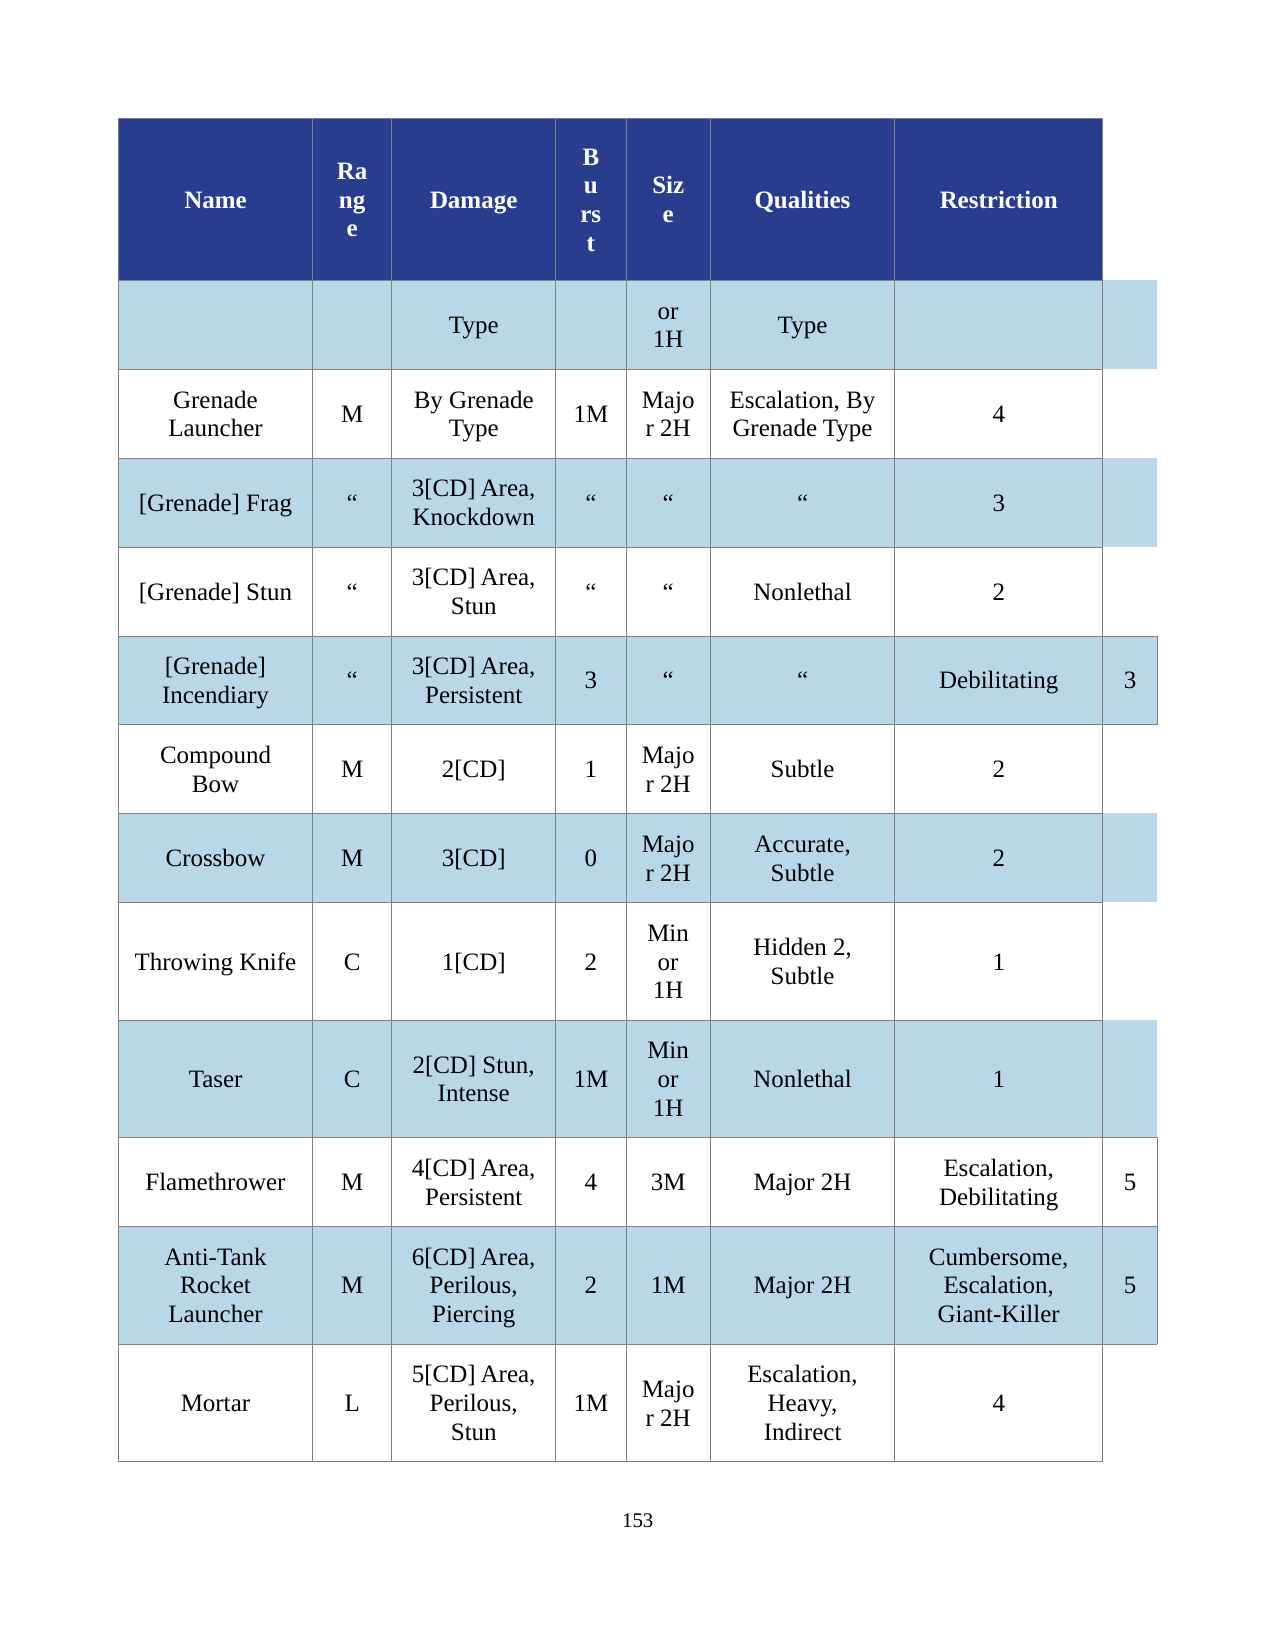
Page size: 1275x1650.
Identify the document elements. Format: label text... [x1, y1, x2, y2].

table_cell Debilitating [895, 637, 1102, 724]
table_cell [1103, 458, 1157, 547]
table_cell Minor 1H [627, 903, 710, 1020]
table_cell 4[CD] Area, Persistent [392, 1138, 555, 1226]
table_cell 5[CD] Area, Perilous, Stun [392, 1345, 555, 1461]
table_cell [1103, 725, 1157, 813]
table_cell [1103, 369, 1157, 458]
table_cell 1 [556, 725, 626, 813]
table_cell Mortar [119, 1345, 312, 1461]
table_cell 1M [627, 1227, 710, 1344]
table_cell 3[CD] [392, 814, 555, 902]
table_cell “ [711, 637, 894, 724]
table_cell 3[CD] Area, Persistent [392, 637, 555, 724]
table_cell Escalation, By Grenade Type [711, 370, 894, 458]
table_cell 3 [556, 637, 626, 724]
table_cell Nonlethal [711, 1021, 894, 1137]
table_cell Grenade Launcher [119, 370, 312, 458]
table_cell “ [313, 548, 391, 636]
table_header Restriction [895, 119, 1102, 280]
table_cell M [313, 814, 391, 902]
table_cell “ [627, 637, 710, 724]
table_cell C [313, 1021, 391, 1137]
table_cell 4 [895, 370, 1102, 458]
table_cell [1103, 1345, 1157, 1461]
table_header Qualities [711, 119, 894, 280]
table_cell [556, 281, 626, 369]
table_cell 1M [556, 1345, 626, 1461]
table_cell 2[CD] Stun, Intense [392, 1021, 555, 1137]
table_cell [Grenade] Frag [119, 459, 312, 547]
table_header Damage [392, 119, 555, 280]
table_cell [1103, 280, 1157, 369]
table_cell 2 [895, 725, 1102, 813]
table_cell “ [627, 548, 710, 636]
table_cell [1103, 1020, 1157, 1137]
table_cell 3[CD] Area, Stun [392, 548, 555, 636]
table_cell C [313, 903, 391, 1020]
table_cell M [313, 1138, 391, 1226]
table_cell [Grenade] Incendiary [119, 637, 312, 724]
table_cell 3[CD] Area, Knockdown [392, 459, 555, 547]
table_cell Nonlethal [711, 548, 894, 636]
table_cell 5 [1103, 1227, 1157, 1344]
table_cell [313, 281, 391, 369]
table_cell “ [556, 548, 626, 636]
table_cell Accurate, Subtle [711, 814, 894, 902]
table_cell 3M [627, 1138, 710, 1226]
table_cell Major 2H [627, 1345, 710, 1461]
table_cell 4 [895, 1345, 1102, 1461]
table_cell [1103, 813, 1157, 902]
table_cell Taser [119, 1021, 312, 1137]
table_cell 1[CD] [392, 903, 555, 1020]
table_cell 2 [556, 903, 626, 1020]
table_cell Crossbow [119, 814, 312, 902]
table_header Size [627, 119, 710, 280]
table_cell Escalation, Heavy, Indirect [711, 1345, 894, 1461]
table_cell 5 [1103, 1138, 1157, 1226]
table_cell “ [711, 459, 894, 547]
table_cell “ [627, 459, 710, 547]
table_cell 3 [1103, 637, 1157, 724]
table_cell 1M [556, 370, 626, 458]
table_cell Major 2H [711, 1227, 894, 1344]
table_cell 2[CD] [392, 725, 555, 813]
table_cell By Grenade Type [392, 370, 555, 458]
table_cell Compound Bow [119, 725, 312, 813]
table_cell 1 [895, 903, 1102, 1020]
table_cell Minor 1H [627, 1021, 710, 1137]
table_header [1103, 118, 1157, 280]
table_cell “ [313, 637, 391, 724]
table_cell 2 [895, 548, 1102, 636]
table_cell 0 [556, 814, 626, 902]
table_cell Escalation, Debilitating [895, 1138, 1102, 1226]
table_cell [119, 281, 312, 369]
table_cell Major 2H [627, 814, 710, 902]
table_header Name [119, 119, 312, 280]
table_cell 2 [556, 1227, 626, 1344]
table_cell Major 2H [711, 1138, 894, 1226]
table_header Range [313, 119, 391, 280]
table_cell “ [313, 459, 391, 547]
table_cell Anti-Tank Rocket Launcher [119, 1227, 312, 1344]
table_cell or 1H [627, 281, 710, 369]
table_cell M [313, 1227, 391, 1344]
table_cell Type [711, 281, 894, 369]
table_cell 4 [556, 1138, 626, 1226]
table_cell Subtle [711, 725, 894, 813]
table_cell M [313, 725, 391, 813]
table_cell Major 2H [627, 725, 710, 813]
table_cell [1103, 902, 1157, 1020]
table_cell 2 [895, 814, 1102, 902]
table_cell M [313, 370, 391, 458]
table_cell 1M [556, 1021, 626, 1137]
table_cell Type [392, 281, 555, 369]
table_cell [Grenade] Stun [119, 548, 312, 636]
table_cell Major 2H [627, 370, 710, 458]
table_cell Cumbersome, Escalation, Giant-Killer [895, 1227, 1102, 1344]
table_header Burst [556, 119, 626, 280]
table_cell Flamethrower [119, 1138, 312, 1226]
table_cell “ [556, 459, 626, 547]
table_cell [895, 281, 1102, 369]
table_cell Throwing Knife [119, 903, 312, 1020]
table_cell 6[CD] Area, Perilous, Piercing [392, 1227, 555, 1344]
table_cell L [313, 1345, 391, 1461]
table_cell 1 [895, 1021, 1102, 1137]
table_cell 3 [895, 459, 1102, 547]
table_cell Hidden 2, Subtle [711, 903, 894, 1020]
table_cell [1103, 547, 1157, 636]
